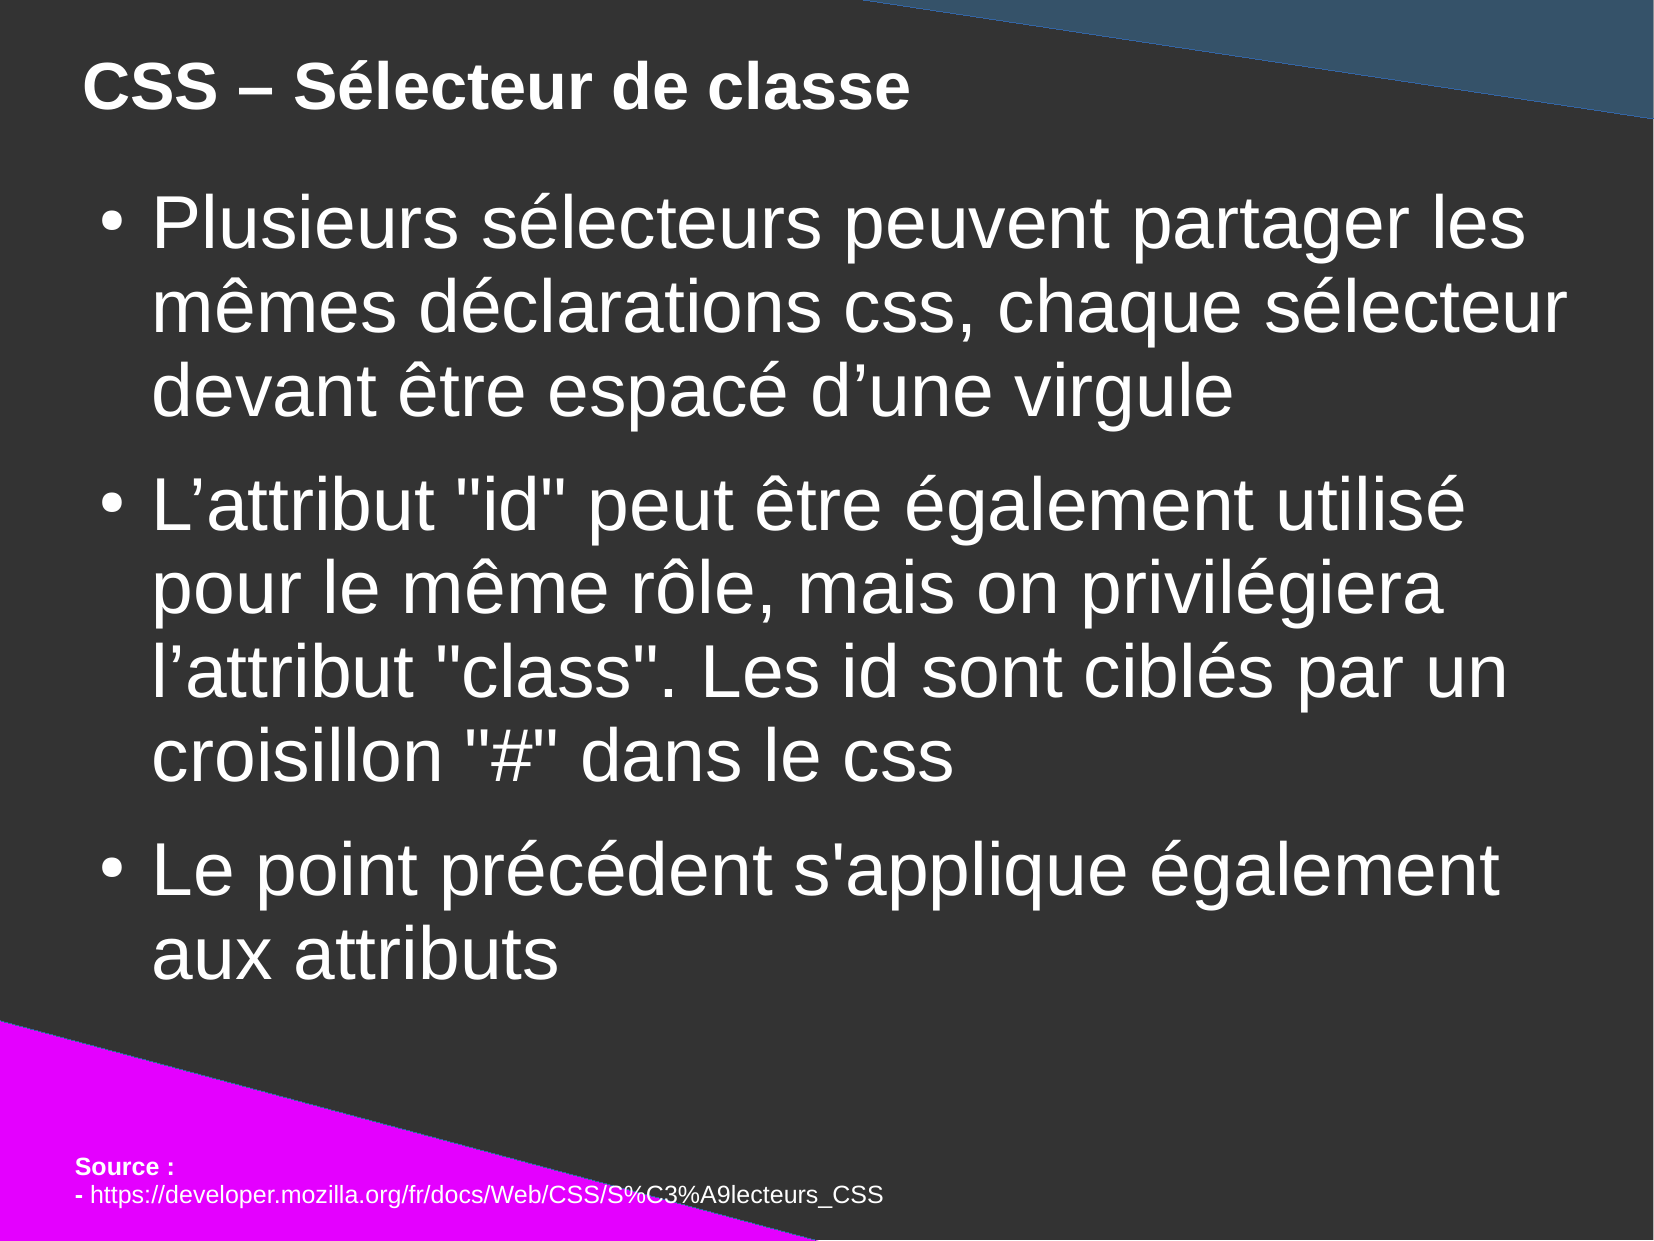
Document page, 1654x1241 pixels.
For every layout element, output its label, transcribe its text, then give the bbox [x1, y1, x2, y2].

text_box [0, 1020, 463, 1241]
text_box [863, 0, 1654, 119]
text_box Source : - https://developer.mozilla.org/fr/docs/Web/CSS/S%C3%A9lecteurs_CSS [60, 1145, 1546, 1241]
list Plusieurs sélecteurs peuvent partager les mêmes déclarations css, chaque sélecteur devant être espacé d’une virgule L’attribut "id" peut être également utilisé pour le même rôle, mais on privilégiera l’attribut "class". Les id sont ciblés par un croisillon "#" dans le css Le point précédent s'applique également aux attributs [80, 180, 1605, 1111]
title CSS – Sélecteur de classe [82, 49, 1571, 152]
